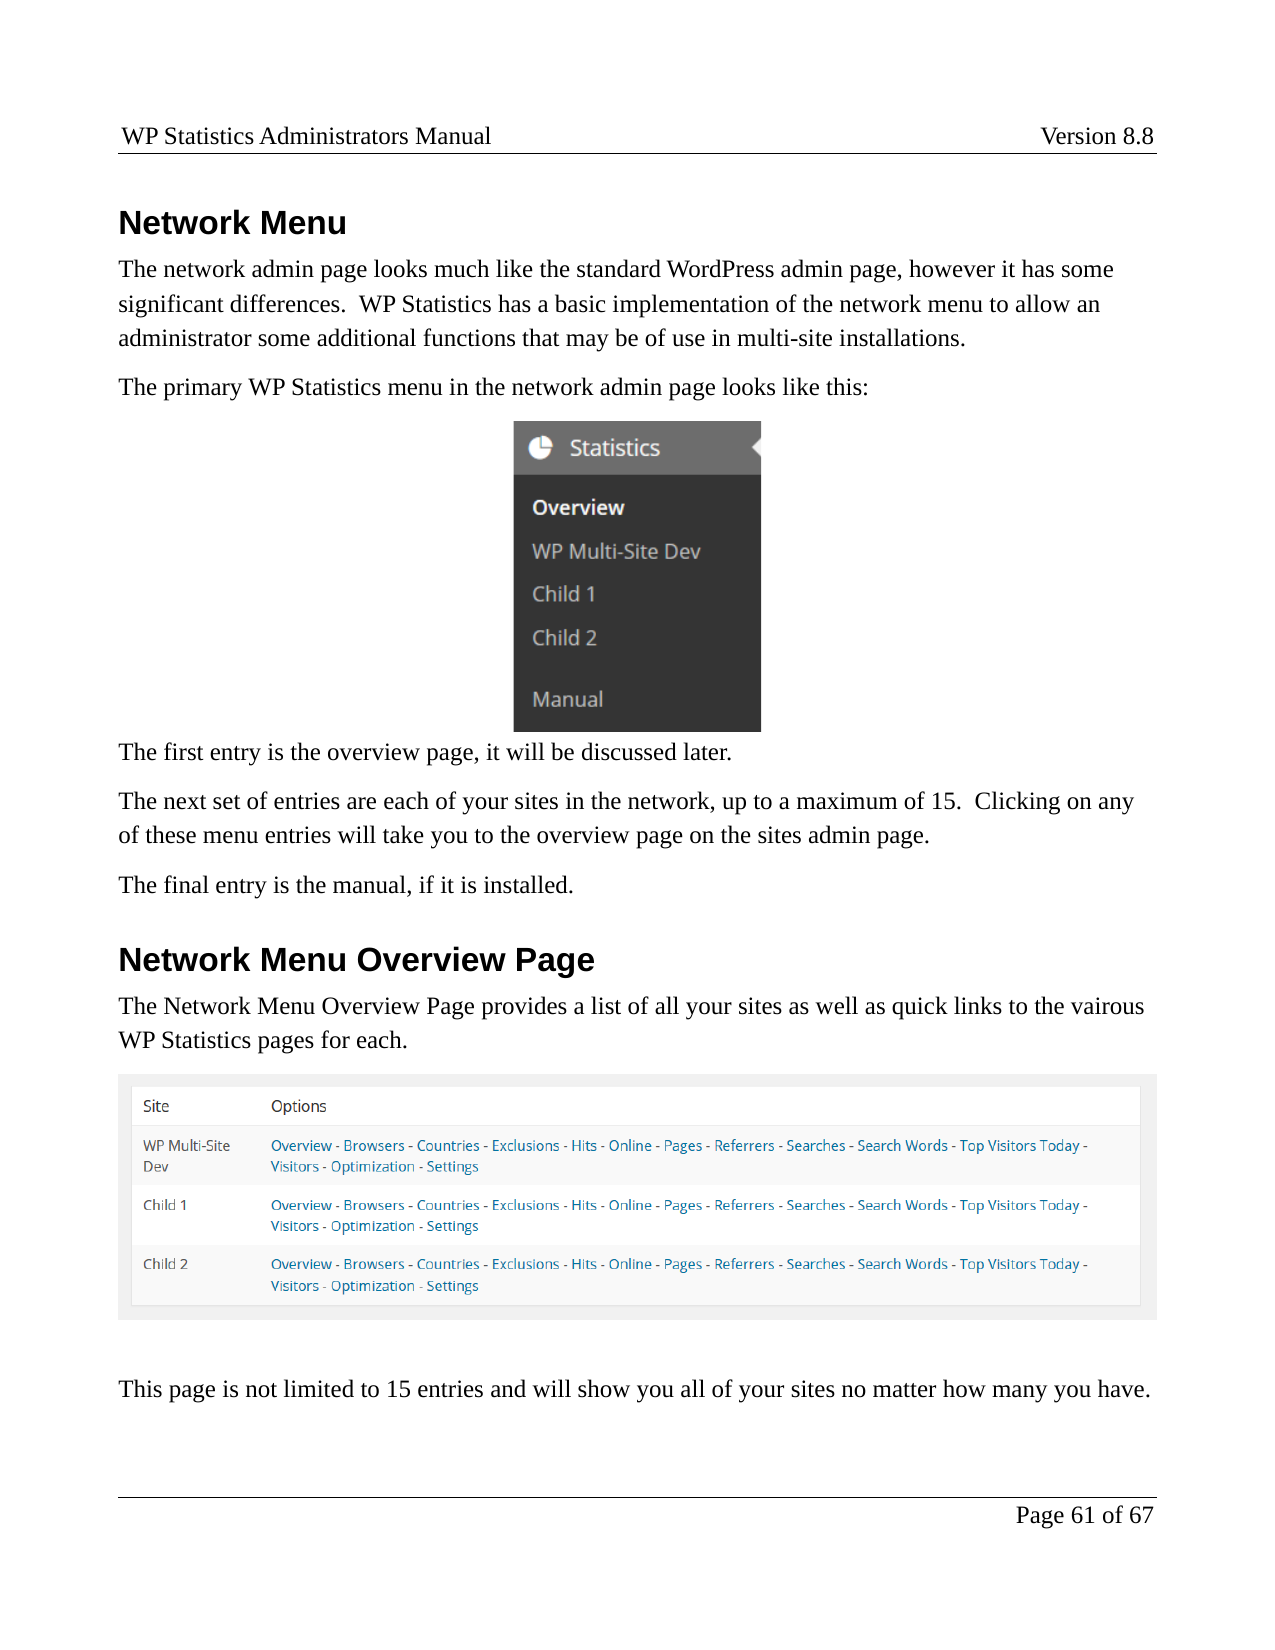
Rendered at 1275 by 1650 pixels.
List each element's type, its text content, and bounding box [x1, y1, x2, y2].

picture [118, 1074, 1157, 1320]
text This page is not limited to 15 entries and will show you all of your sites no matter how many you have. [118, 1374, 1157, 1403]
text The final entry is the manual, if it is installed. [118, 870, 1157, 898]
text The first entry is the overview page, it will be discussed later. [118, 732, 1157, 766]
text The network admin page looks much like the standard WordPress admin page, however it has some significant differences. WP Statistics has a basic implementation of the network menu to allow an administrator some additional functions that may be of use in multi-site installations. [118, 254, 1157, 352]
subtitle Network Menu Overview Page [118, 939, 1157, 978]
picture [513, 421, 762, 732]
text The primary WP Statistics menu in the network admin page looks like this: [118, 372, 1157, 401]
text The next set of entries are each of your sites in the network, up to a maximum of 15. Clicking on any of these menu entries will take you to the overview page on the sites admin page. [118, 786, 1157, 849]
subtitle Network Menu [118, 203, 1157, 242]
text The Network Menu Overview Page provides a list of all your sites as well as quick links to the vairous WP Statistics pages for each. [118, 991, 1157, 1054]
